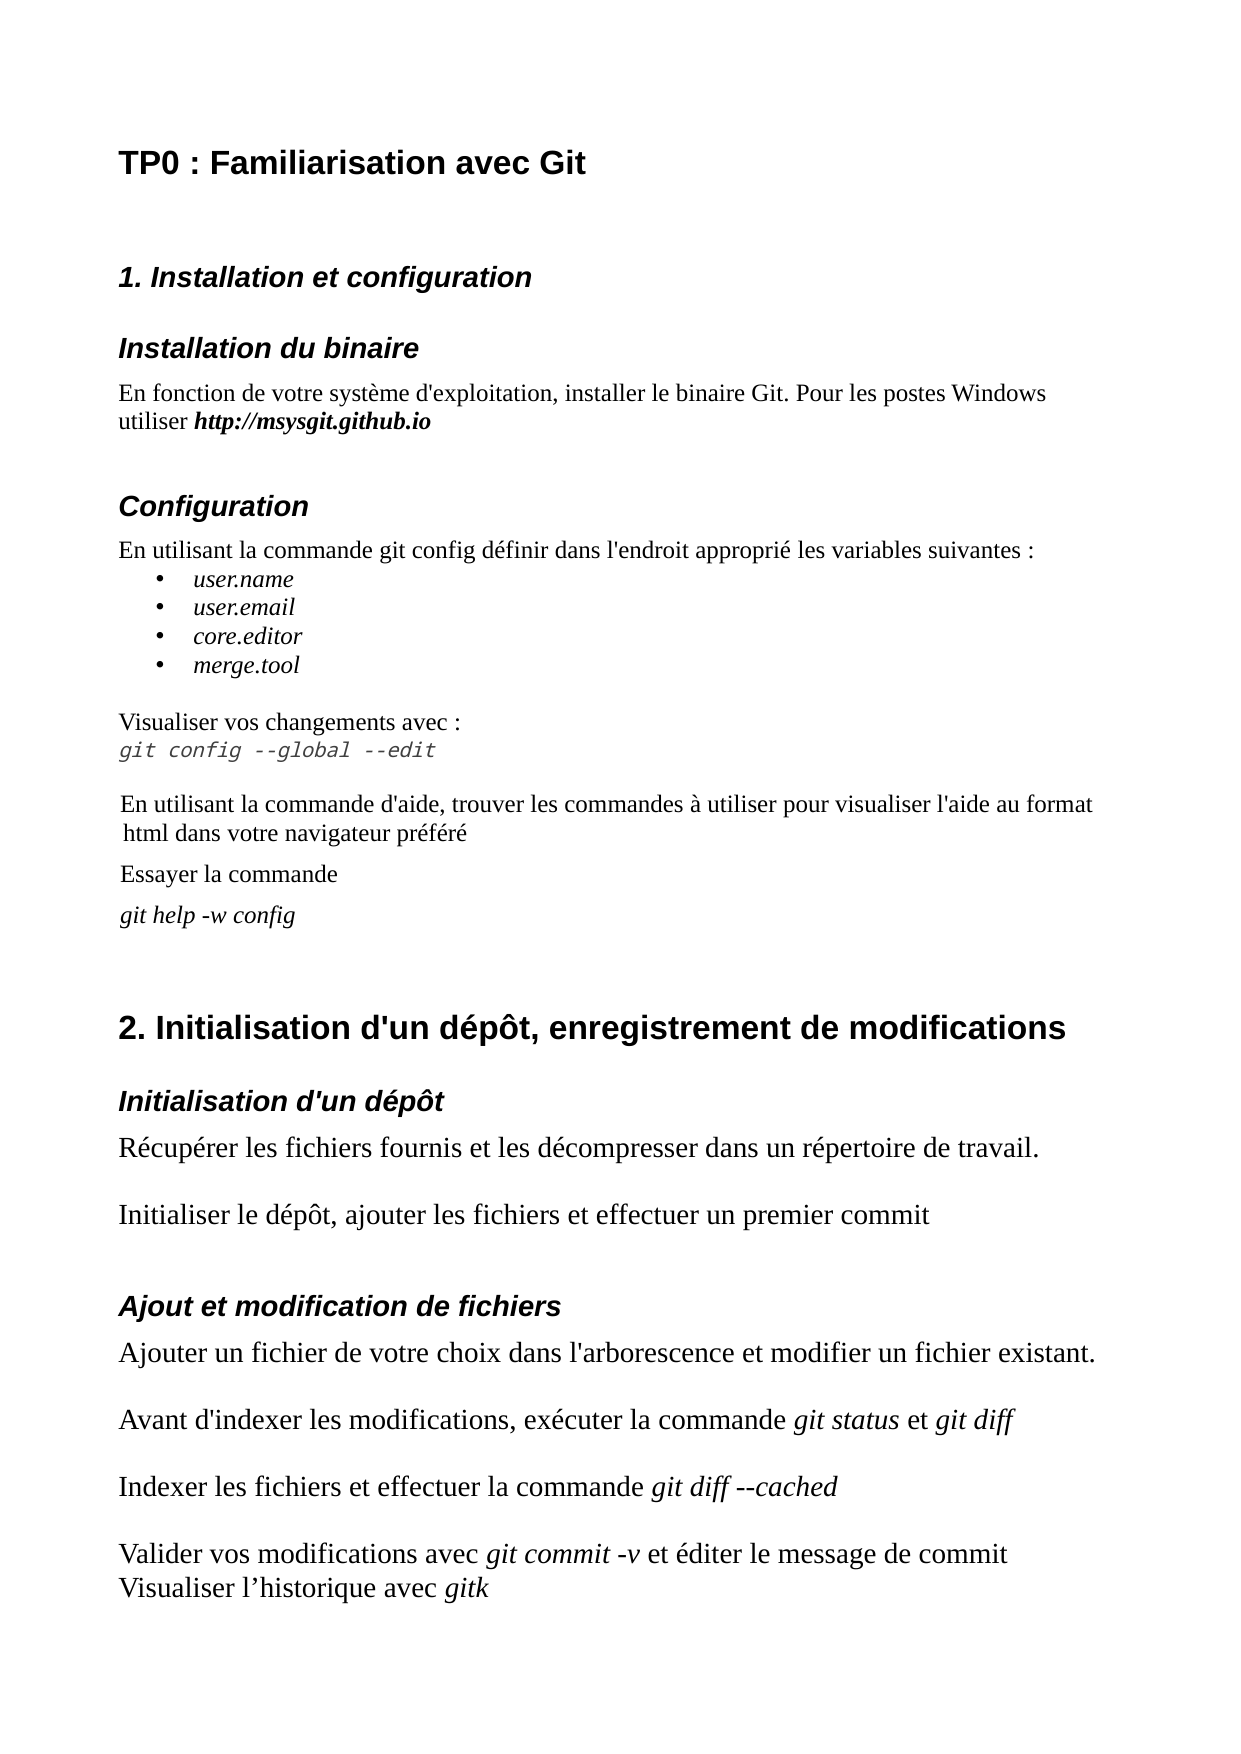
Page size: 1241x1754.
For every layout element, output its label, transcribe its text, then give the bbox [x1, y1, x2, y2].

subtitle Configuration [118, 489, 1122, 522]
text Récupérer les fichiers fournis et les décompresser dans un répertoire de travail. [118, 1130, 1122, 1163]
subtitle Installation du binaire [118, 332, 1122, 365]
text En fonction de votre système d'exploitation, installer le binaire Git. Pour les postes Windows utiliser http://msysgit.github.io [118, 378, 1122, 435]
text Initialiser le dépôt, ajouter les fichiers et effectuer un premier commit [118, 1197, 1122, 1230]
text git config --global --edit [118, 736, 1122, 764]
subtitle En utilisant la commande d'aide, trouver les commandes à utiliser pour visualiser l'aide au format html dans votre navigateur préféré [120, 789, 1122, 846]
subtitle TP0 : Familiarisation avec Git [118, 143, 1122, 182]
text Visualiser vos changements avec : [118, 707, 1122, 736]
text En utilisant la commande git config définir dans l'endroit approprié les variables suivantes : [118, 535, 1122, 564]
text Essayer la commande [120, 859, 1122, 888]
list core.editor [156, 621, 1122, 650]
subtitle Ajout et modification de fichiers [118, 1289, 1122, 1322]
list merge.tool [156, 650, 1122, 679]
subtitle 1. Installation et configuration [118, 261, 1122, 294]
text Ajouter un fichier de votre choix dans l'arborescence et modifier un fichier existant. [118, 1335, 1122, 1368]
text Avant d'indexer les modifications, exécuter la commande git status et git diff [118, 1402, 1122, 1436]
list user.email [156, 592, 1122, 621]
subtitle Initialisation d'un dépôt [118, 1084, 1122, 1117]
text Visualiser l’historique avec gitk [118, 1570, 1122, 1603]
text Indexer les fichiers et effectuer la commande git diff --cached [118, 1469, 1122, 1503]
text Valider vos modifications avec git commit -v et éditer le message de commit [118, 1536, 1122, 1570]
list user.name [156, 564, 1122, 592]
text git help -w config [120, 900, 1122, 929]
subtitle 2. Initialisation d'un dépôt, enregistrement de modifications [118, 1008, 1122, 1046]
